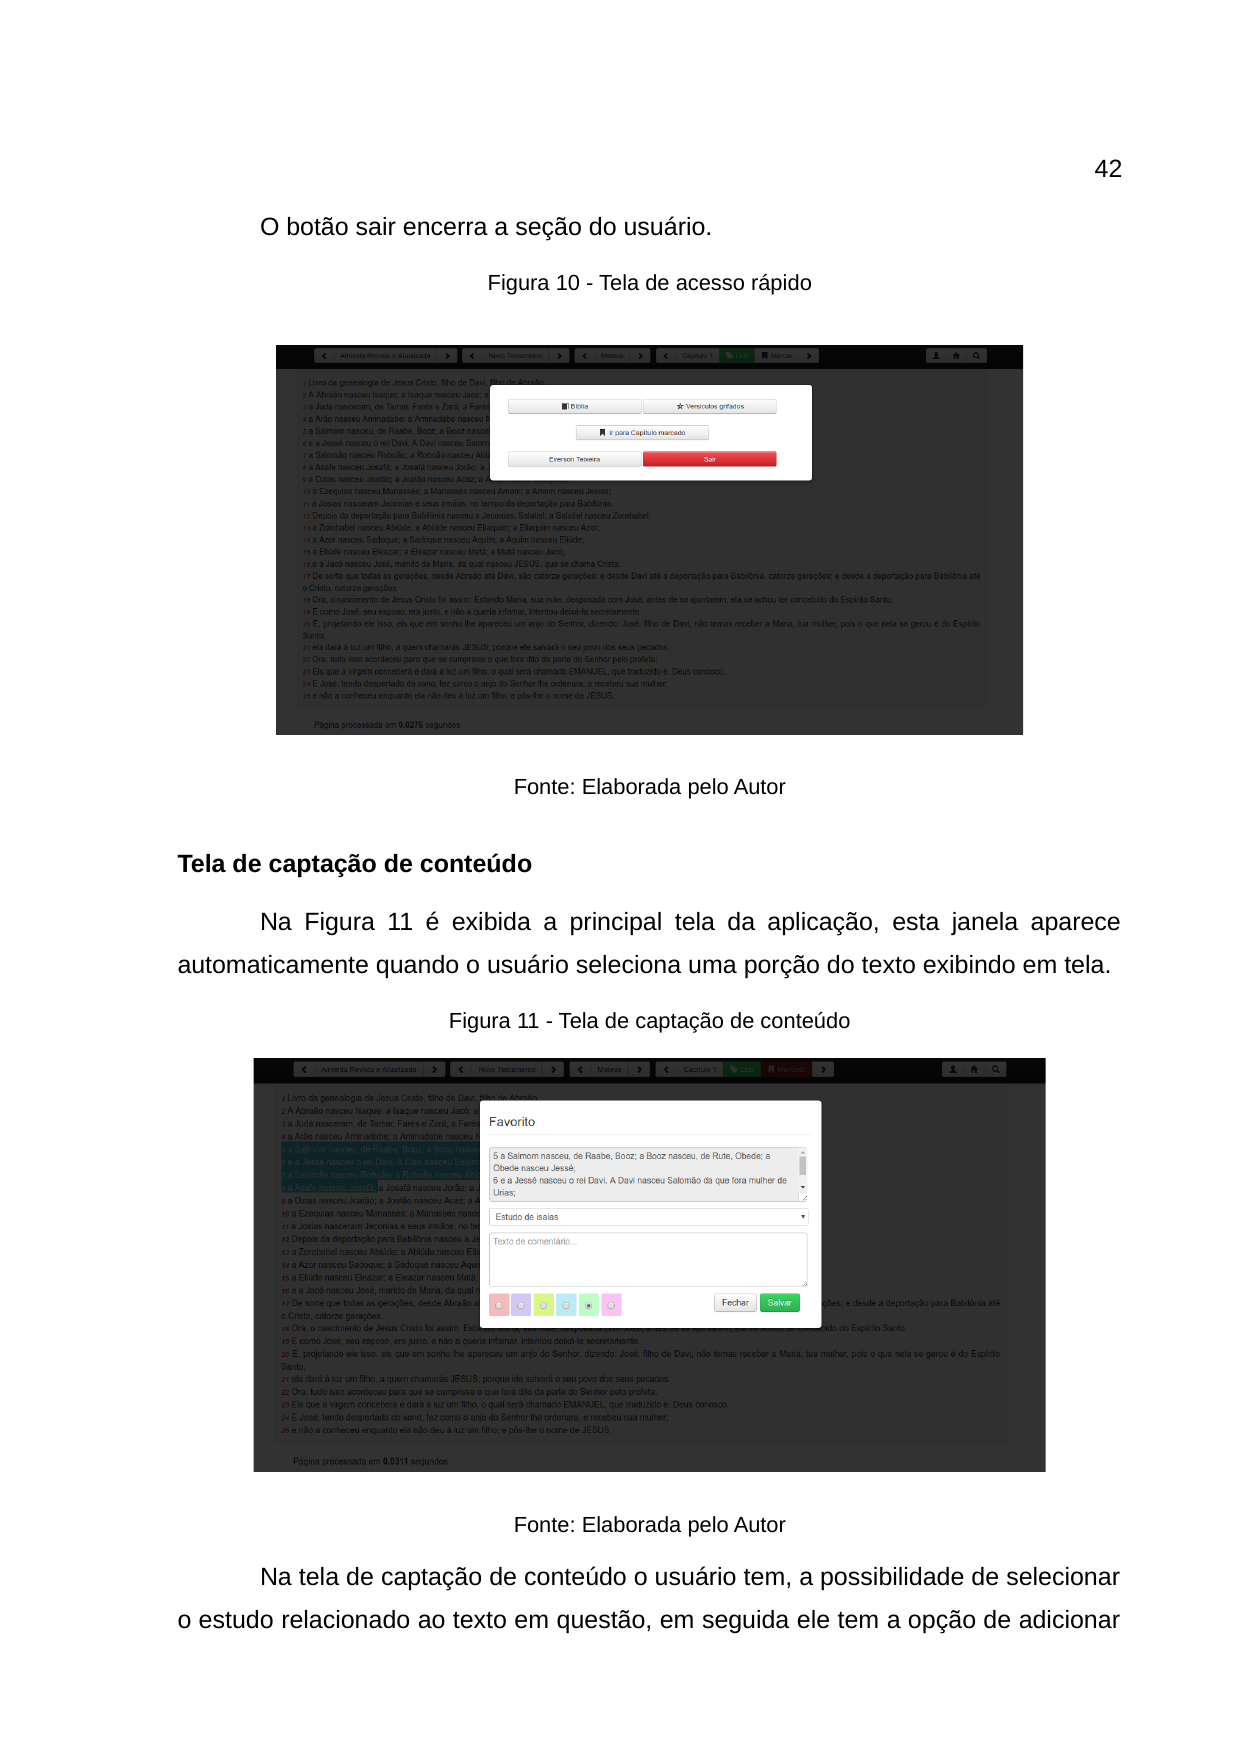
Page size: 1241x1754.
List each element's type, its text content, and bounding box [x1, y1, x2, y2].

text O botão sair encerra a seção do usuário. [177, 212, 1122, 241]
text Figura 11 - Tela de captação de conteúdo [177, 1008, 1122, 1033]
text Fonte: Elaborada pelo Autor [177, 1512, 1122, 1537]
picture [276, 345, 1024, 735]
text Tela de captação de conteúdo [177, 849, 1122, 878]
text Na Figura 11 é exibida a principal tela da aplicação, esta janela aparece automaticamente quando o usuário seleciona uma porção do texto exibindo em tela. [177, 907, 1122, 979]
text Figura 10 - Tela de acesso rápido [177, 269, 1122, 295]
text Na tela de captação de conteúdo o usuário tem, a possibilidade de selecionar o estudo relacionado ao texto em questão, em seguida ele tem a opção de adicionar [177, 1562, 1122, 1634]
text Fonte: Elaborada pelo Autor [177, 774, 1122, 799]
picture [253, 1058, 1046, 1472]
